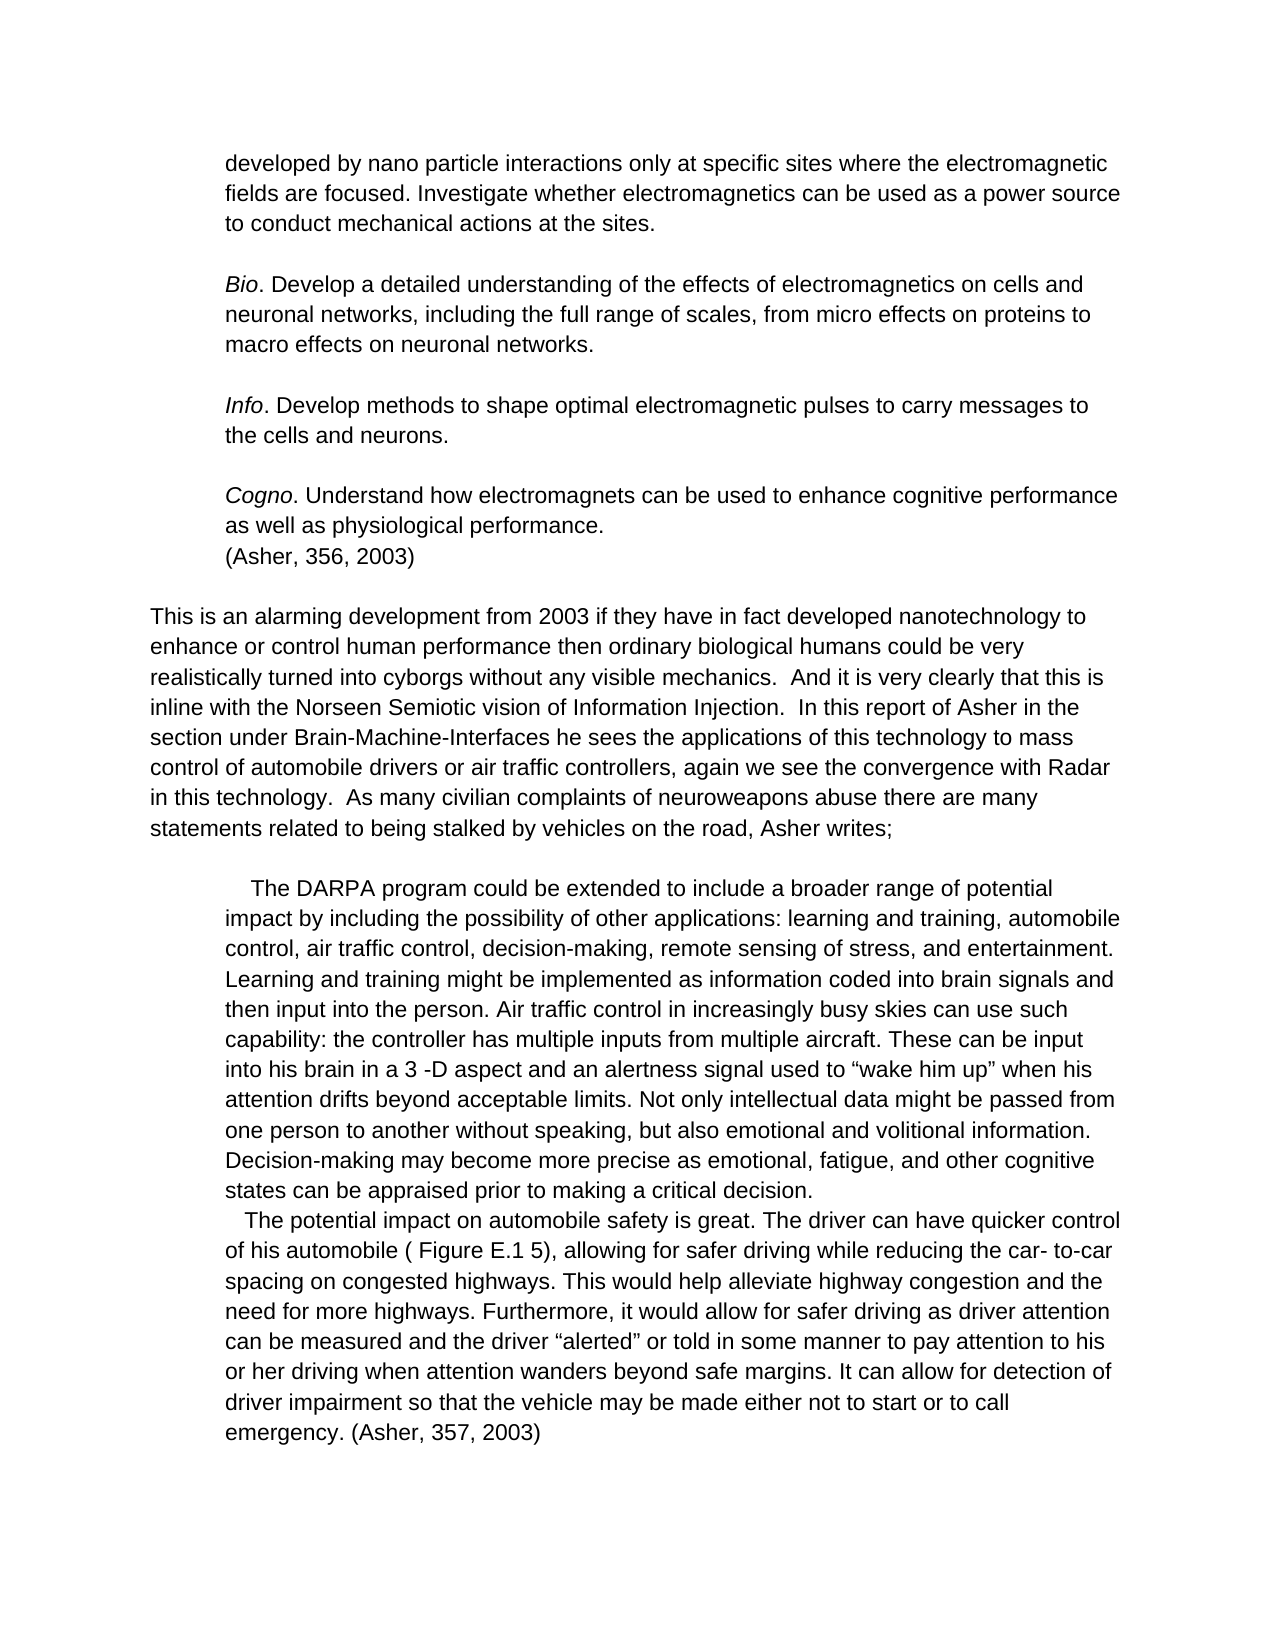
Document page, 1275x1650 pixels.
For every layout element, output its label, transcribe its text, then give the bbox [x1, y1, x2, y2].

text The DARPA program could be extended to include a broader range of potential impact by including the possibility of other applications: learning and training, automobile control, air traffic control, decision-making, remote sensing of stress, and entertainment. Learning and training might be implemented as information coded into brain signals and then input into the person. Air traffic control in increasingly busy skies can use such capability: the controller has multiple inputs from multiple aircraft. These can be input into his brain in a 3 -D aspect and an alertness signal used to “wake him up” when his attention drifts beyond acceptable limits. Not only intellectual data might be passed from one person to another without speaking, but also emotional and volitional information. Decision-making may become more precise as emotional, fatigue, and other cognitive states can be appraised prior to making a critical decision. The potential impact on automobile safety is great. The driver can have quicker control of his automobile ( Figure E.1 5), allowing for safer driving while reducing the car- to-car spacing on congested highways. This would help alleviate highway congestion and the need for more highways. Furthermore, it would allow for safer driving as driver attention can be measured and the driver “alerted” or told in some manner to pay attention to his or her driving when attention wanders beyond safe margins. It can allow for detection of driver impairment so that the vehicle may be made either not to start or to call emergency. (Asher, 357, 2003) [225, 875, 1125, 1445]
text Info. Develop methods to shape optimal electromagnetic pulses to carry messages to the cells and neurons. [225, 392, 1125, 478]
text This is an alarming development from 2003 if they have in fact developed nanotechnology to enhance or control human performance then ordinary biological humans could be very realistically turned into cyborgs without any visible mechanics. And it is very clearly that this is inline with the Norseen Semiotic vision of Information Injection. In this report of Asher in the section under Brain-Machine-Interfaces he sees the applications of this technology to mass control of automobile drivers or air traffic controllers, again we see the convergence with Radar in this technology. As many civilian complaints of neuroweapons abuse there are many statements related to being stalked by vehicles on the road, Asher writes; [150, 603, 1125, 841]
text developed by nano particle interactions only at specific sites where the electromagnetic fields are focused. Investigate whether electromagnetics can be used as a power source to conduct mechanical actions at the sites. [225, 150, 1125, 267]
text Cogno. Understand how electromagnets can be used to enhance cognitive performance as well as physiological performance. (Asher, 356, 2003) [225, 482, 1125, 569]
text Bio. Develop a detailed understanding of the effects of electromagnetics on cells and neuronal networks, including the full range of scales, from micro effects on proteins to macro effects on neuronal networks. [225, 271, 1125, 388]
